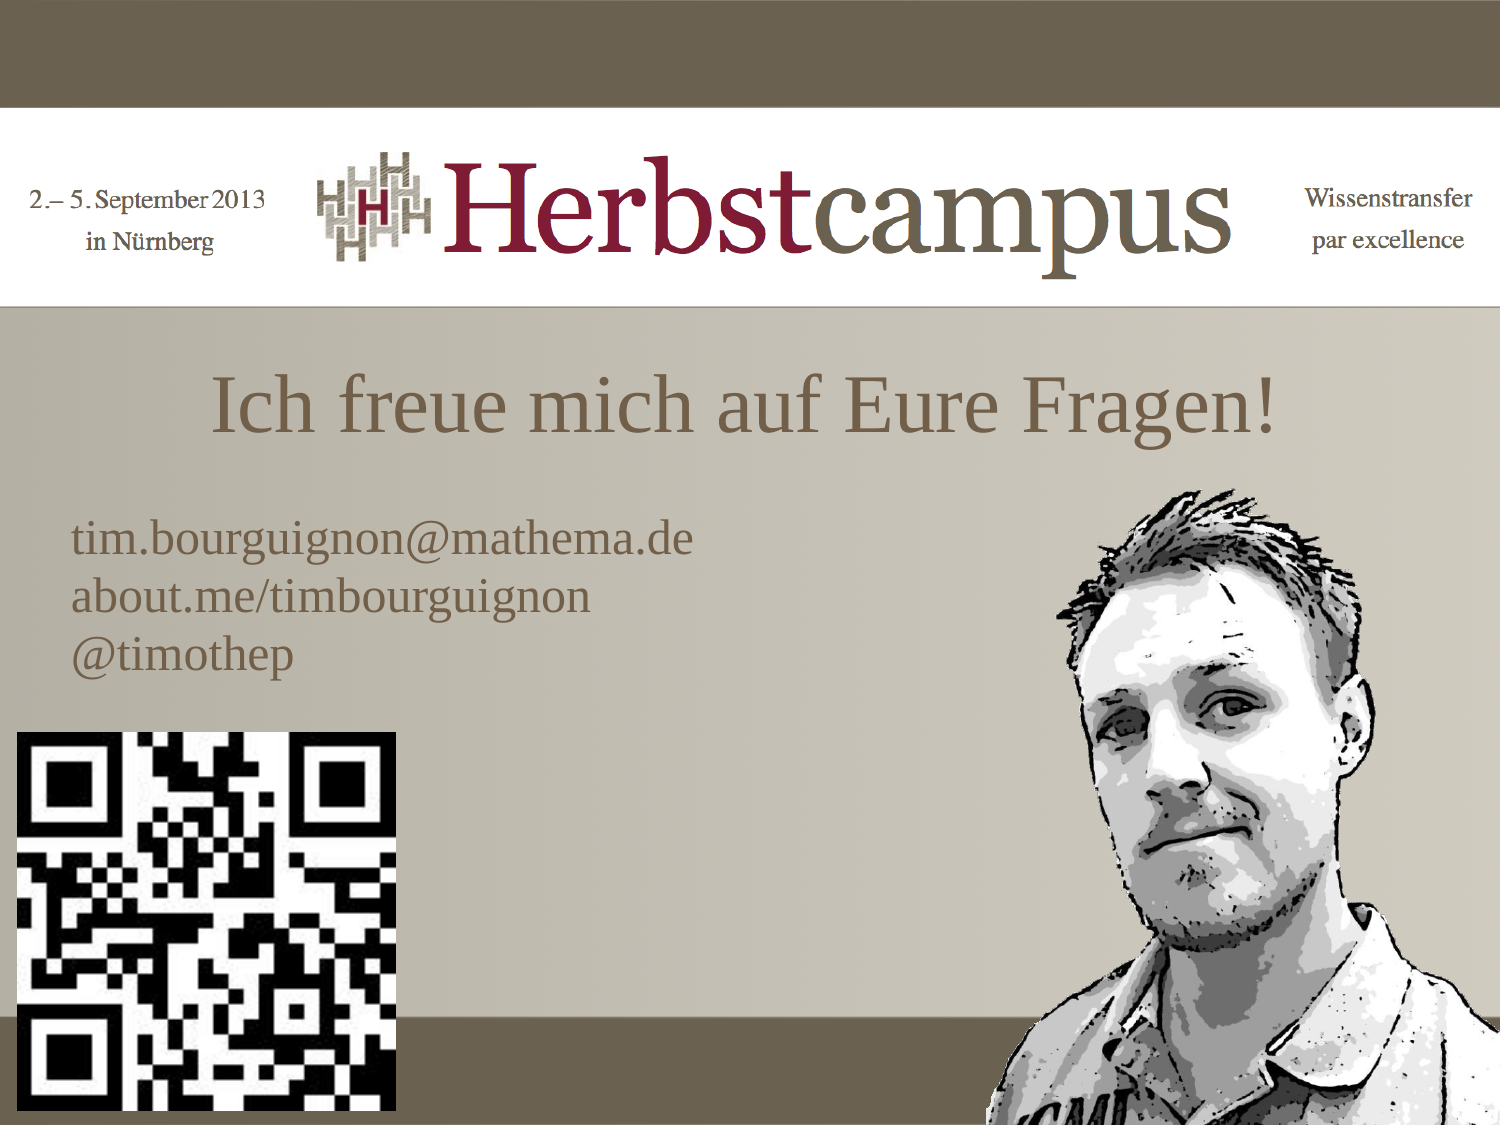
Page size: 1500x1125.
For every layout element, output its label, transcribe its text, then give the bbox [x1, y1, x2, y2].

picture [0, 0, 1500, 1125]
subtitle Ich freue mich auf Eure Fragen! tim.bourguignon@mathema.de about.me/timbourguignon @timothep [70, 348, 1421, 691]
